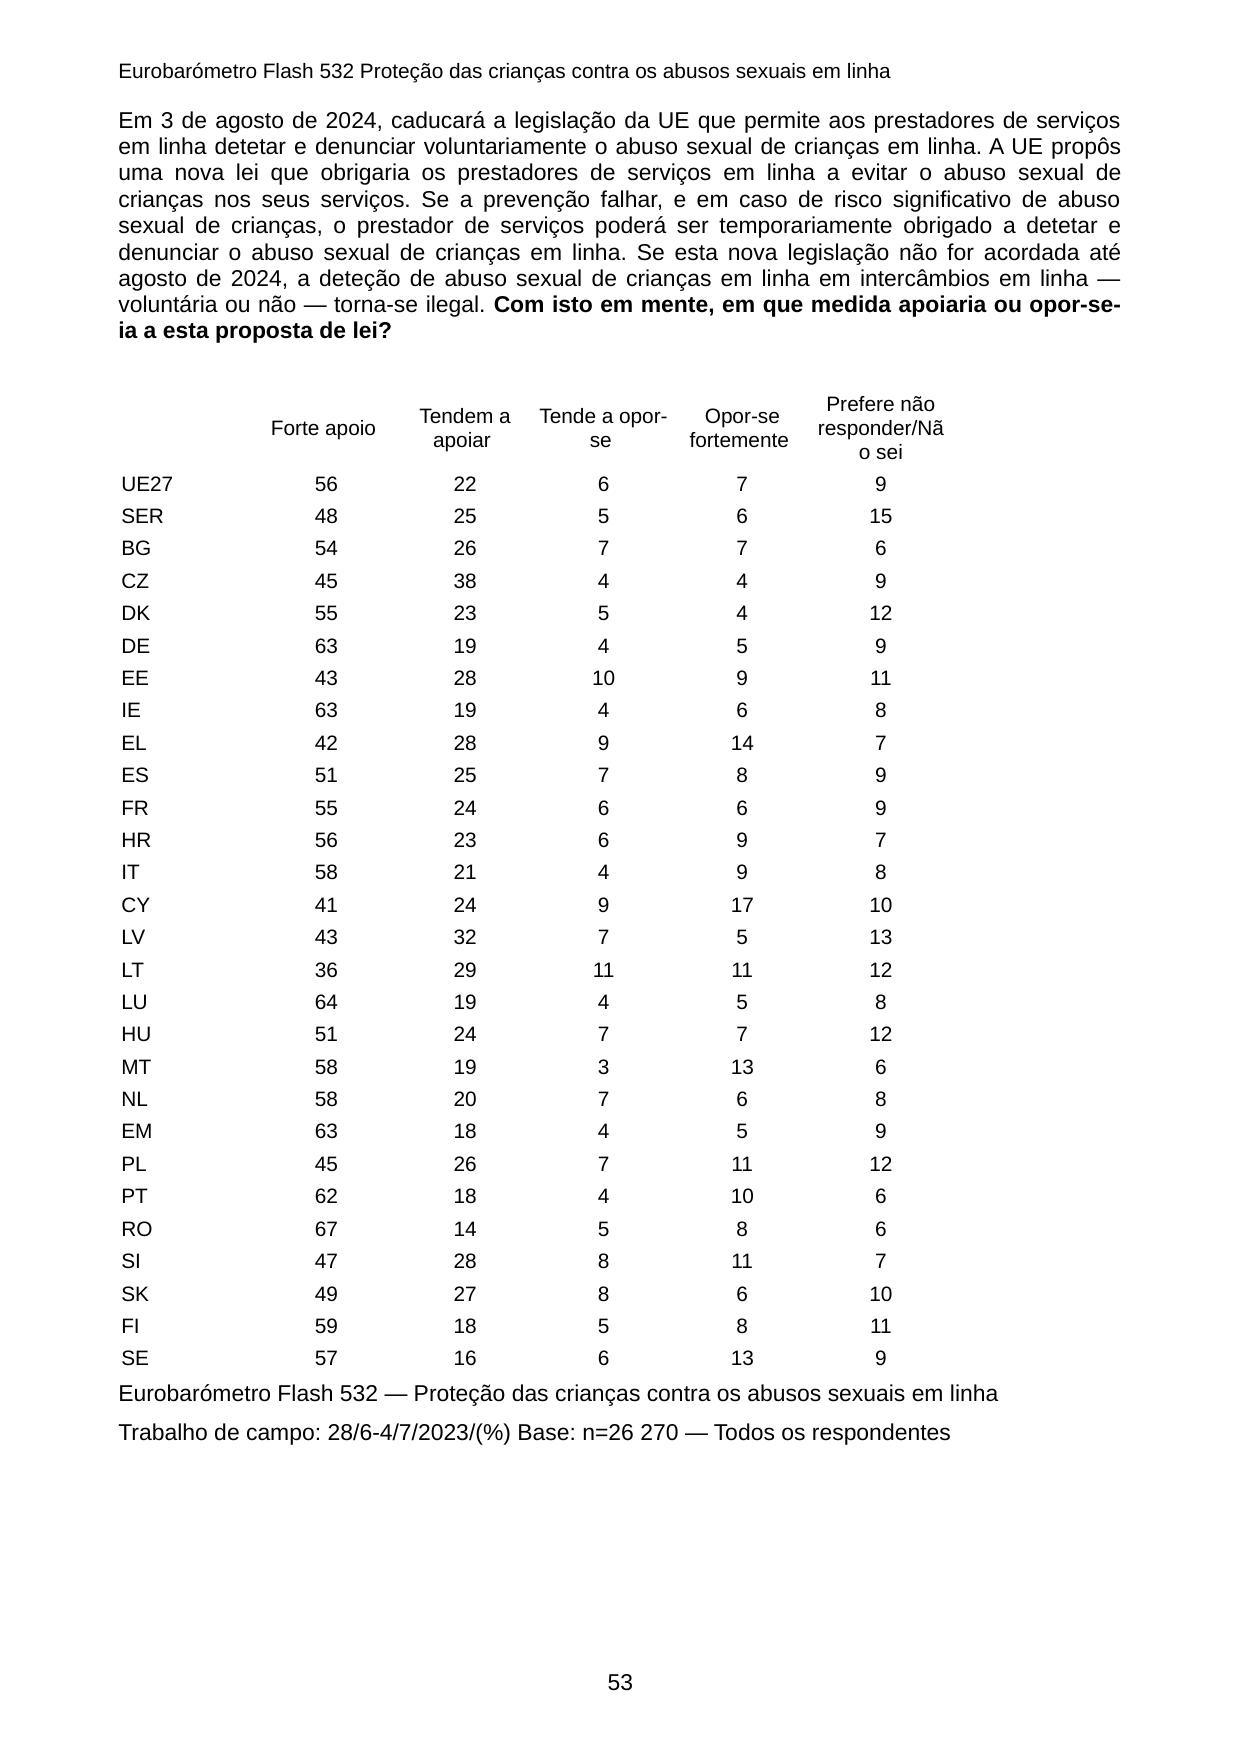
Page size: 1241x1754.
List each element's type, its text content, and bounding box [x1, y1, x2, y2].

table_cell 4 [534, 1180, 673, 1212]
table_cell 7 [673, 467, 811, 500]
table_cell 28 [395, 1245, 534, 1277]
text Trabalho de campo: 28/6-4/7/2023/(%) Base: n=26 270 — Todos os respondentes [118, 1418, 1122, 1445]
table_cell 5 [534, 1310, 673, 1342]
table_cell 6 [534, 467, 673, 500]
table_cell 28 [395, 726, 534, 759]
table_cell 64 [257, 986, 395, 1018]
table_cell 58 [257, 1050, 395, 1083]
table_cell 5 [534, 500, 673, 532]
table_cell 4 [673, 565, 811, 597]
table_cell NL [118, 1083, 257, 1115]
table_cell 56 [257, 467, 395, 500]
table_cell 8 [534, 1245, 673, 1277]
table_cell 6 [811, 1050, 950, 1083]
table_cell 7 [534, 1148, 673, 1180]
table_cell 13 [673, 1342, 811, 1374]
table_cell CY [118, 889, 257, 921]
table_cell 26 [395, 532, 534, 564]
table_cell 51 [257, 759, 395, 791]
table_cell 4 [534, 856, 673, 888]
table_cell 16 [395, 1342, 534, 1374]
table_cell 5 [673, 629, 811, 662]
table_cell 20 [395, 1083, 534, 1115]
table_cell 58 [257, 856, 395, 888]
table_header [118, 388, 257, 467]
table_cell 6 [534, 824, 673, 856]
table_cell 8 [673, 759, 811, 791]
table_cell 9 [534, 726, 673, 759]
table_cell 7 [534, 1083, 673, 1115]
table_cell 63 [257, 694, 395, 726]
table_cell 23 [395, 597, 534, 629]
table_cell 5 [534, 1213, 673, 1245]
table_cell 7 [811, 824, 950, 856]
table_cell 9 [811, 1115, 950, 1148]
table_cell 62 [257, 1180, 395, 1212]
table_cell 9 [811, 629, 950, 662]
table_cell HU [118, 1018, 257, 1050]
table_cell 54 [257, 532, 395, 564]
table_cell RO [118, 1213, 257, 1245]
table_cell 5 [534, 597, 673, 629]
text Em 3 de agosto de 2024, caducará a legislação da UE que permite aos prestadores de serviços em linha detetar e denunciar voluntariamente o abuso sexual de crianças em linha. A UE propôs uma nova lei que obrigaria os prestadores de serviços em linha a evitar o abuso sexual de crianças nos seus serviços. Se a prevenção falhar, e em caso de risco significativo de abuso sexual de crianças, o prestador de serviços poderá ser temporariamente obrigado a detetar e denunciar o abuso sexual de crianças em linha. Se esta nova legislação não for acordada até agosto de 2024, a deteção de abuso sexual de crianças em linha em intercâmbios em linha — voluntária ou não — torna-se ilegal. Com isto em mente, em que medida apoiaria ou opor-se-ia a esta proposta de lei? [118, 107, 1122, 344]
table_cell 7 [534, 1018, 673, 1050]
table_cell CZ [118, 565, 257, 597]
table_cell 41 [257, 889, 395, 921]
table_cell LT [118, 953, 257, 986]
table_cell 7 [534, 921, 673, 953]
table_cell 8 [811, 856, 950, 888]
table_cell 12 [811, 953, 950, 986]
table_cell 23 [395, 824, 534, 856]
table_cell 7 [673, 532, 811, 564]
table_cell EM [118, 1115, 257, 1148]
table_cell 55 [257, 597, 395, 629]
table_cell IT [118, 856, 257, 888]
table_cell 8 [534, 1277, 673, 1309]
table_cell 67 [257, 1213, 395, 1245]
table_cell 9 [811, 759, 950, 791]
table_cell SI [118, 1245, 257, 1277]
table_cell 8 [673, 1213, 811, 1245]
table_cell 5 [673, 986, 811, 1018]
table_cell 19 [395, 1050, 534, 1083]
table_cell FR [118, 791, 257, 824]
table_cell 4 [673, 597, 811, 629]
table_cell 3 [534, 1050, 673, 1083]
table_cell IE [118, 694, 257, 726]
table_cell HR [118, 824, 257, 856]
table_cell 10 [673, 1180, 811, 1212]
text Eurobarómetro Flash 532 — Proteção das crianças contra os abusos sexuais em linha [118, 1380, 1122, 1407]
table_cell 25 [395, 500, 534, 532]
table_cell 12 [811, 1148, 950, 1180]
table_cell 11 [673, 1245, 811, 1277]
table_header Tendem a apoiar [395, 388, 534, 467]
table_cell 24 [395, 791, 534, 824]
table_cell 8 [811, 694, 950, 726]
table_cell 6 [673, 791, 811, 824]
table_cell 9 [811, 791, 950, 824]
table_cell 6 [811, 1180, 950, 1212]
table_cell 19 [395, 629, 534, 662]
table_cell 11 [811, 662, 950, 694]
table_cell 15 [811, 500, 950, 532]
table_cell 7 [811, 726, 950, 759]
table_cell 55 [257, 791, 395, 824]
table_cell 4 [534, 694, 673, 726]
table_cell 17 [673, 889, 811, 921]
table_cell 51 [257, 1018, 395, 1050]
table_cell 6 [673, 1277, 811, 1309]
table_cell DE [118, 629, 257, 662]
table_cell 5 [673, 921, 811, 953]
table_cell 11 [534, 953, 673, 986]
table_cell 7 [811, 1245, 950, 1277]
table_cell 6 [534, 1342, 673, 1374]
table_cell 10 [534, 662, 673, 694]
table_cell 6 [673, 694, 811, 726]
table_cell 4 [534, 1115, 673, 1148]
table_cell 18 [395, 1310, 534, 1342]
table_cell 58 [257, 1083, 395, 1115]
table_cell DK [118, 597, 257, 629]
table_cell 26 [395, 1148, 534, 1180]
table_cell 48 [257, 500, 395, 532]
table_cell 27 [395, 1277, 534, 1309]
table_cell SE [118, 1342, 257, 1374]
table_cell 63 [257, 1115, 395, 1148]
table_cell 24 [395, 1018, 534, 1050]
table_cell 7 [534, 532, 673, 564]
table_cell 14 [673, 726, 811, 759]
table_cell 7 [534, 759, 673, 791]
table_cell 32 [395, 921, 534, 953]
table_cell 47 [257, 1245, 395, 1277]
table_cell 28 [395, 662, 534, 694]
table_cell 5 [673, 1115, 811, 1148]
table_cell 12 [811, 597, 950, 629]
table_cell LV [118, 921, 257, 953]
table_cell 49 [257, 1277, 395, 1309]
table_header Forte apoio [257, 388, 395, 467]
table_cell UE27 [118, 467, 257, 500]
table_cell 36 [257, 953, 395, 986]
table_cell 43 [257, 662, 395, 694]
table_cell 10 [811, 1277, 950, 1309]
table_cell 4 [534, 986, 673, 1018]
table_cell 11 [673, 1148, 811, 1180]
table_cell ES [118, 759, 257, 791]
table_header Tende a opor-se [534, 388, 673, 467]
table_cell FI [118, 1310, 257, 1342]
table_cell 45 [257, 1148, 395, 1180]
table_cell 42 [257, 726, 395, 759]
table_cell 9 [811, 467, 950, 500]
table_cell 57 [257, 1342, 395, 1374]
table_header Opor-se fortemente [673, 388, 811, 467]
table_cell 4 [534, 565, 673, 597]
table_cell 8 [811, 986, 950, 1018]
table_cell EL [118, 726, 257, 759]
table_cell 9 [673, 856, 811, 888]
table_cell 6 [811, 532, 950, 564]
table_cell 59 [257, 1310, 395, 1342]
table_cell 9 [673, 824, 811, 856]
table_cell SK [118, 1277, 257, 1309]
table_cell 18 [395, 1115, 534, 1148]
table_cell PT [118, 1180, 257, 1212]
table_cell 11 [673, 953, 811, 986]
table_cell 43 [257, 921, 395, 953]
table_cell 4 [534, 629, 673, 662]
table_cell 25 [395, 759, 534, 791]
table_cell EE [118, 662, 257, 694]
table_cell LU [118, 986, 257, 1018]
table_cell 10 [811, 889, 950, 921]
table_cell 38 [395, 565, 534, 597]
table_cell SER [118, 500, 257, 532]
table_cell 21 [395, 856, 534, 888]
table_cell 12 [811, 1018, 950, 1050]
table_cell 11 [811, 1310, 950, 1342]
table_cell 8 [811, 1083, 950, 1115]
table_cell 63 [257, 629, 395, 662]
table_cell 19 [395, 694, 534, 726]
table_cell PL [118, 1148, 257, 1180]
table_cell 19 [395, 986, 534, 1018]
table_cell BG [118, 532, 257, 564]
table_cell 9 [811, 565, 950, 597]
table_cell 18 [395, 1180, 534, 1212]
table_cell 6 [811, 1213, 950, 1245]
table_cell 13 [811, 921, 950, 953]
table_cell 9 [673, 662, 811, 694]
table_cell 7 [673, 1018, 811, 1050]
table_header Prefere não responder/Não sei [811, 388, 950, 467]
table_cell 45 [257, 565, 395, 597]
table_cell 6 [673, 1083, 811, 1115]
table_cell 22 [395, 467, 534, 500]
table_cell 6 [534, 791, 673, 824]
table_cell 14 [395, 1213, 534, 1245]
table_cell 8 [673, 1310, 811, 1342]
table_cell 6 [673, 500, 811, 532]
table_cell 56 [257, 824, 395, 856]
table_cell 24 [395, 889, 534, 921]
table_cell 9 [811, 1342, 950, 1374]
table_cell 29 [395, 953, 534, 986]
table_cell MT [118, 1050, 257, 1083]
table_cell 9 [534, 889, 673, 921]
table_cell 13 [673, 1050, 811, 1083]
